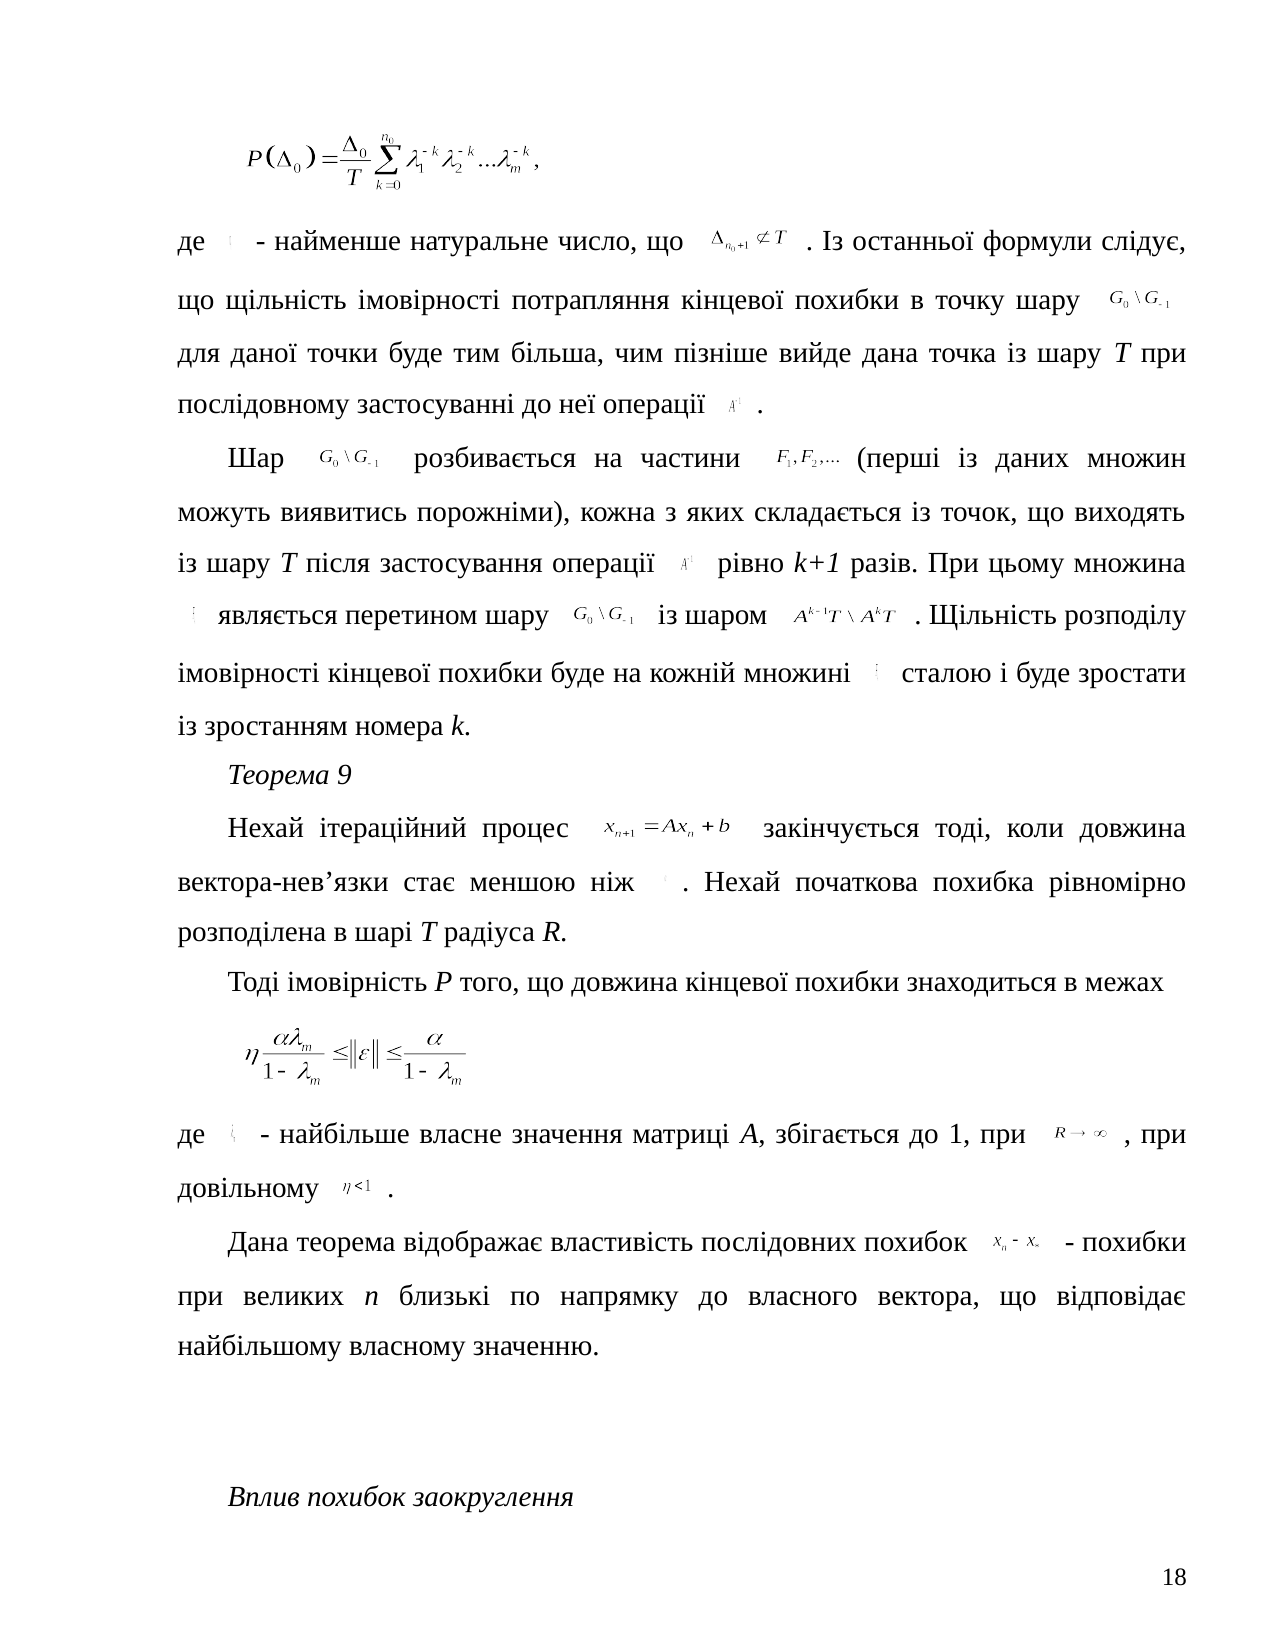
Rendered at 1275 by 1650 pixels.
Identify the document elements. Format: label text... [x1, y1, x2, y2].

text Вплив похибок заокруглення [177, 1479, 1186, 1512]
text Нехай ітераційний процес закінчується тоді, коли довжина вектора-нев’язки стає меншою ніж . Нехай початкова похибка рівномірно розподілена в шарі T радіуса R. [177, 807, 1186, 948]
text Теорема 9 [177, 757, 1186, 791]
text де - найбільше власне значення матриці А, збігається до 1, при , при довільному . [177, 1113, 1186, 1204]
text Тоді імовірність P того, що довжина кінцевої похибки знаходиться в межах [177, 964, 1186, 998]
text де - найменше натуральне число, що . Із останньої формули слідує, що щільність імовірності потрапляння кінцевої похибки в точку шару для даної точки буде тим більша, чим пізніше вийде дана точка із шару T при послідовному застосуванні до неї операції . [177, 218, 1186, 421]
text Дана теорема відображає властивість послідовних похибок - похибки при великих n близькі по напрямку до власного вектора, що відповідає найбільшому власному значенню. [177, 1221, 1186, 1361]
text Шар розбивається на частини (перші із даних множин можуть виявитись порожніми), кожна з яких складається із точок, що виходять із шару T після застосування операції рівно k+1 разів. При цьому множина являється перетином шару із шаром . Щільність розподілу імовірності кінцевої похибки буде на кожній множині сталою і буде зростати із зростанням номера k. [177, 438, 1186, 740]
